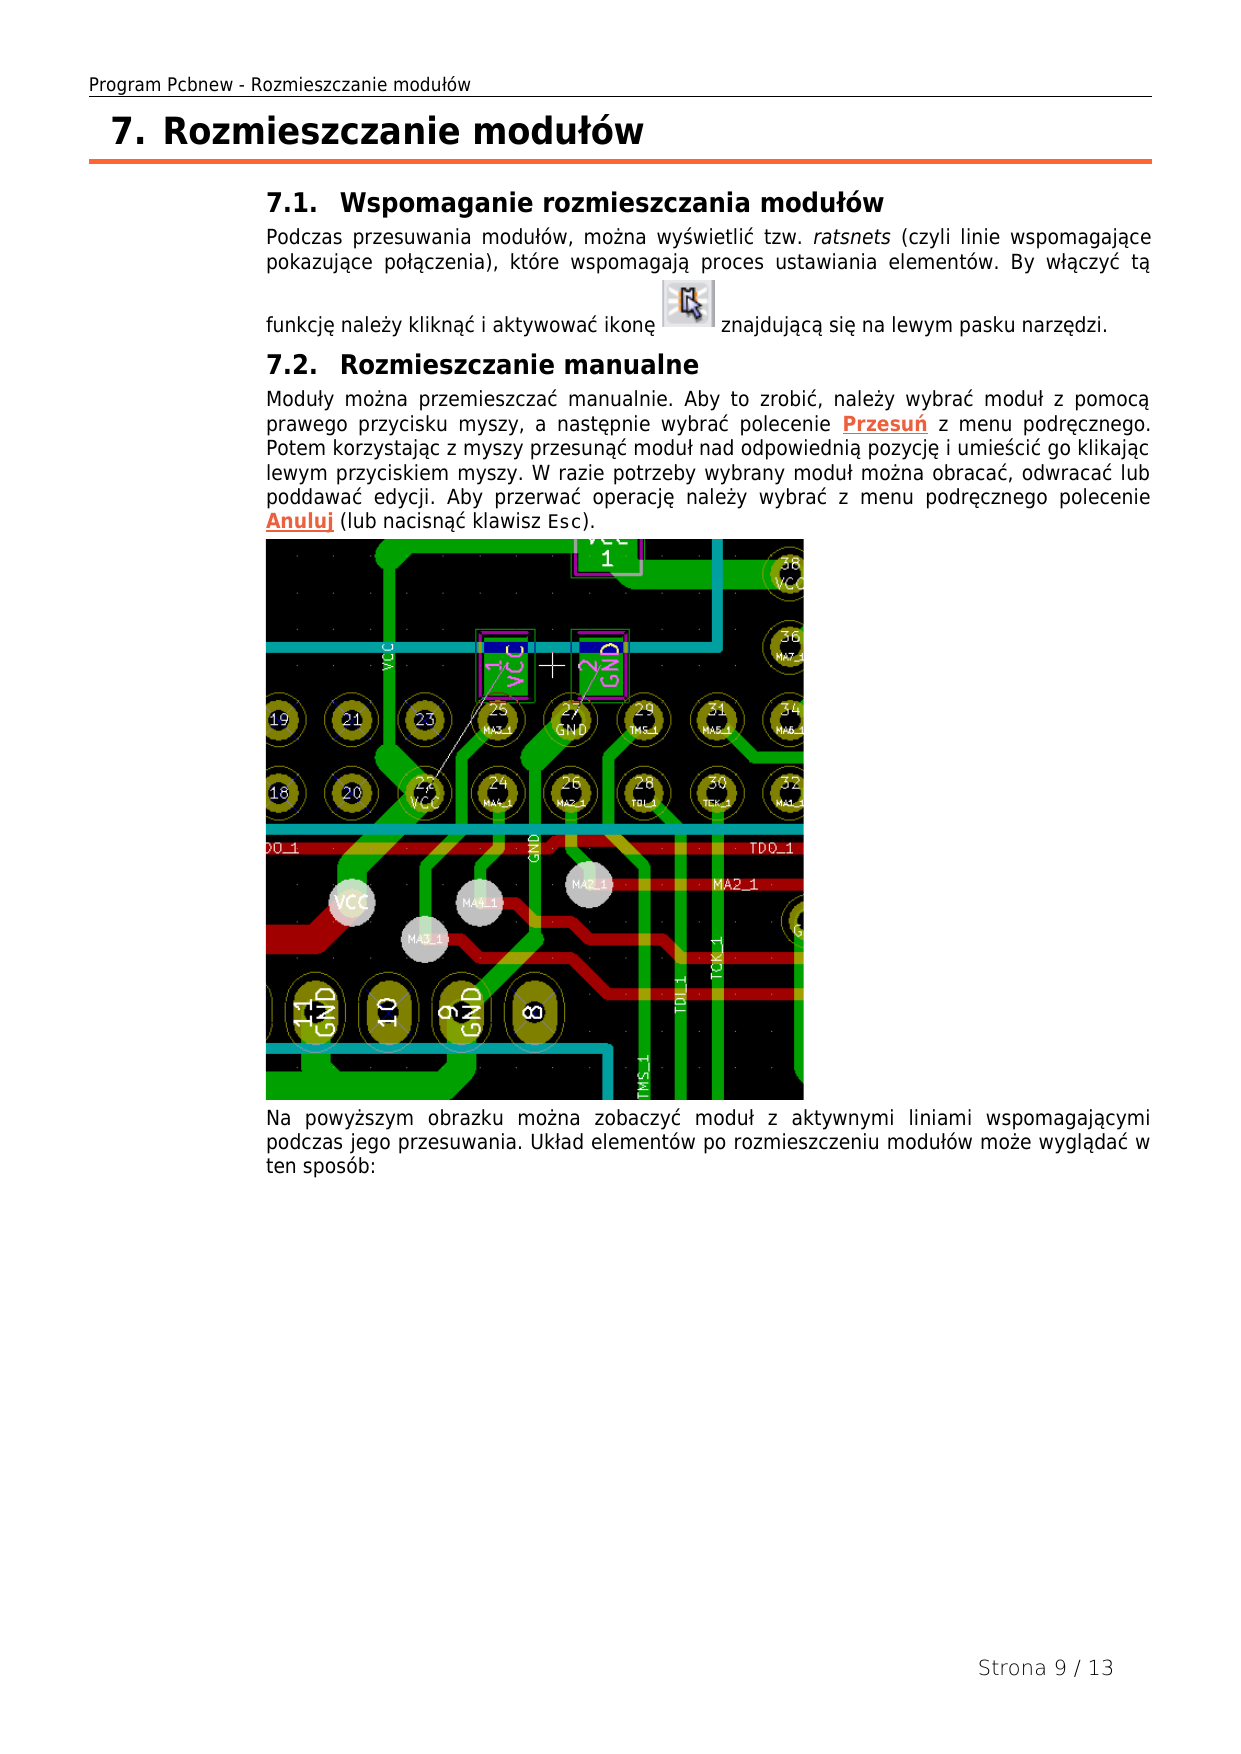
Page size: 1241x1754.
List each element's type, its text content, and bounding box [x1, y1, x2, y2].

text Na powyższym obrazku można zobaczyć moduł z aktywnymi liniami wspomagającymi podczas jego przesuwania. Układ elementów po rozmieszczeniu modułów może wyglądać w ten sposób: [266, 1106, 1152, 1179]
text Moduły można przemieszczać manualnie. Aby to zrobić, należy wybrać moduł z pomocą prawego przycisku myszy, a następnie wybrać polecenie Przesuń z menu podręcznego. Potem korzystając z myszy przesunąć moduł nad odpowiednią pozycję i umieścić go klikając lewym przyciskiem myszy. W razie potrzeby wybrany moduł można obracać, odwracać lub poddawać edycji. Aby przerwać operację należy wybrać z menu podręcznego polecenie Anuluj (lub nacisnąć klawisz Esc). [266, 387, 1152, 534]
subtitle Rozmieszczanie manualne [266, 349, 1152, 381]
subtitle Rozmieszczanie modułów [88, 103, 1152, 164]
picture [661, 280, 715, 327]
subtitle Wspomaganie rozmieszczania modułów [266, 188, 1152, 219]
picture [265, 539, 804, 1100]
text Podczas przesuwania modułów, można wyświetlić tzw. ratsnets (czyli linie wspomagające pokazujące połączenia), które wspomagają proces ustawiania elementów. By włączyć tą funkcję należy kliknąć i aktywować ikonę znajdującą się na lewym pasku narzędzi. [266, 225, 1152, 338]
